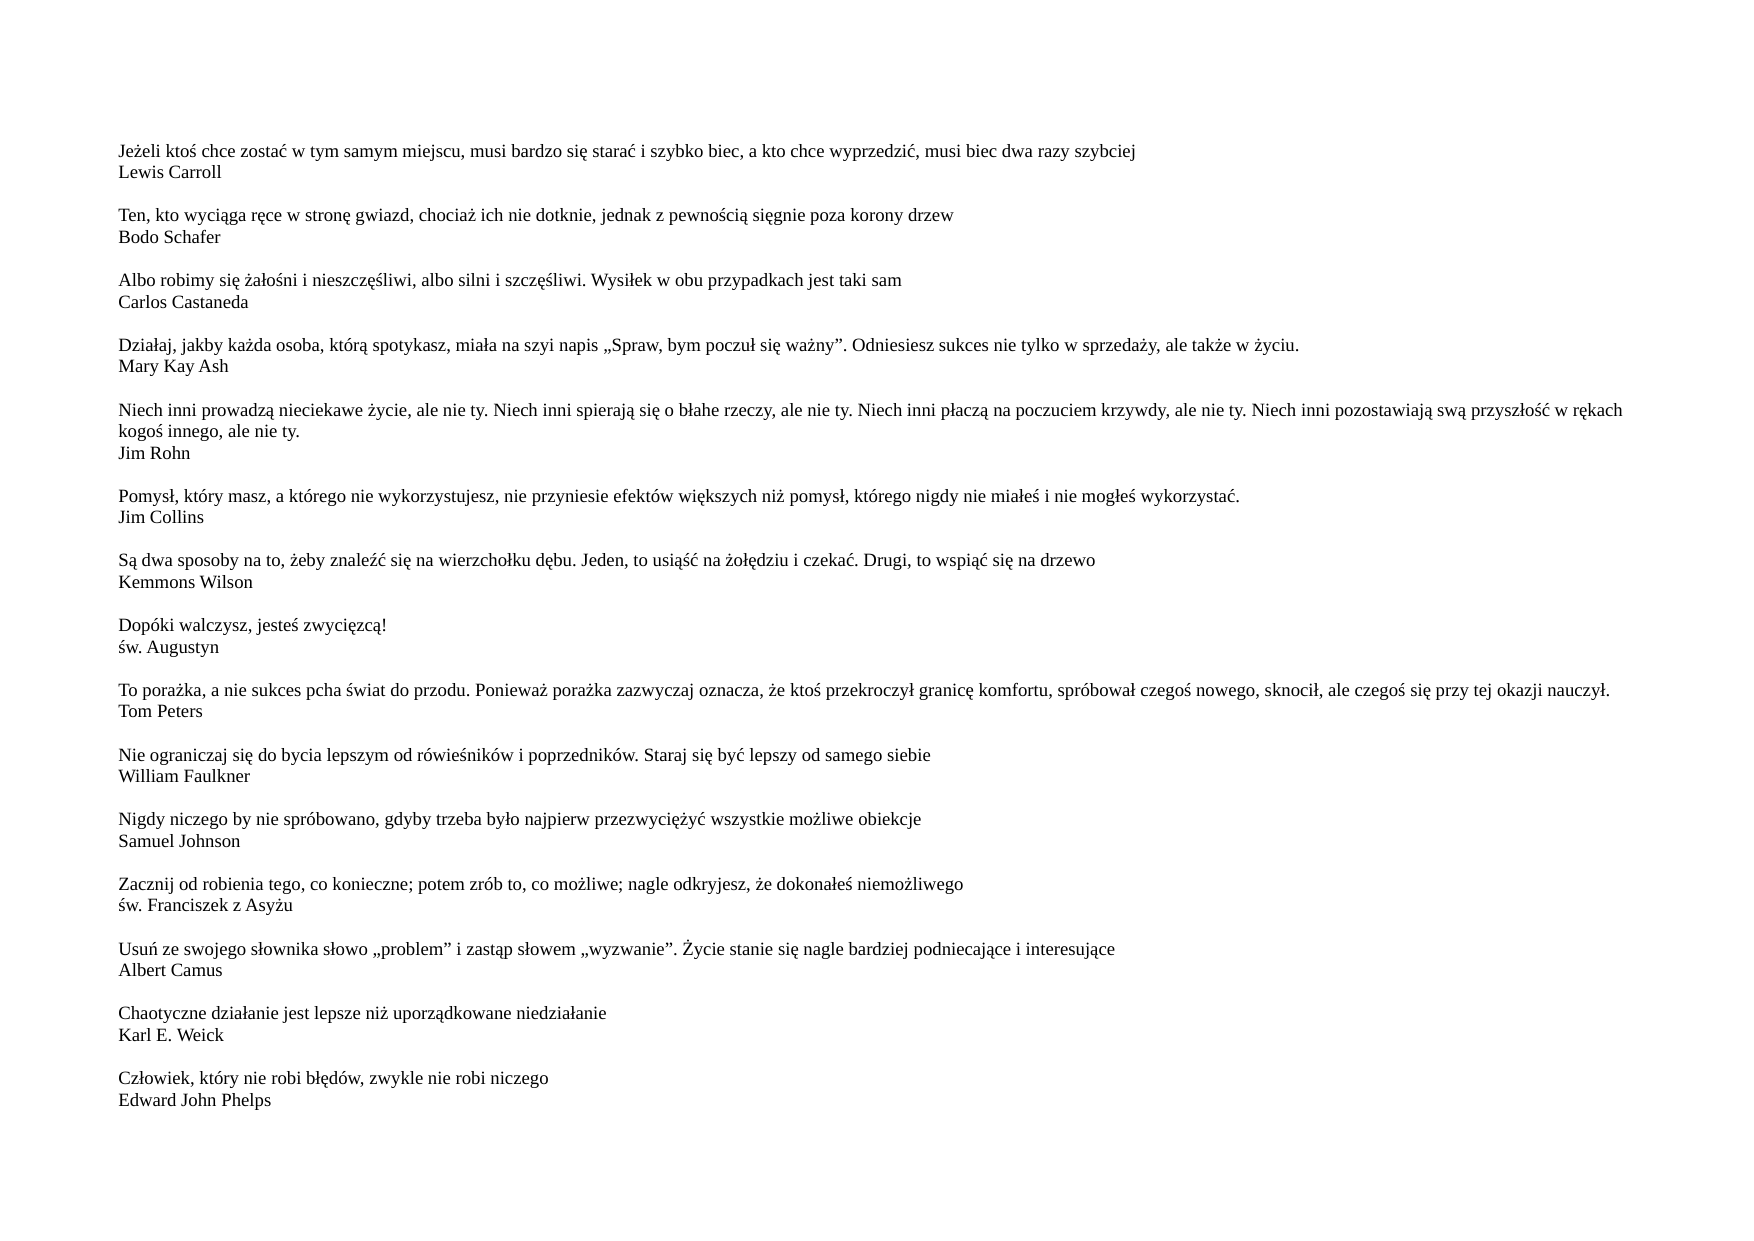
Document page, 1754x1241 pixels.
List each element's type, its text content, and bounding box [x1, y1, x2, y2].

text Lewis Carroll [118, 161, 1636, 183]
text Mary Kay Ash [118, 355, 1636, 377]
text Jeżeli ktoś chce zostać w tym samym miejscu, musi bardzo się starać i szybko biec, a kto chce wyprzedzić, musi biec dwa razy szybciej [118, 140, 1636, 161]
text Edward John Phelps [118, 1088, 1636, 1110]
text Albert Camus [118, 959, 1636, 981]
text Tom Peters [118, 700, 1636, 722]
text Są dwa sposoby na to, żeby znaleźć się na wierzchołku dębu. Jeden, to usiąść na żołędziu i czekać. Drugi, to wspiąć się na drzewo [118, 549, 1636, 571]
text Albo robimy się żałośni i nieszczęśliwi, albo silni i szczęśliwi. Wysiłek w obu przypadkach jest taki sam [118, 269, 1636, 291]
text To porażka, a nie sukces pcha świat do przodu. Ponieważ porażka zazwyczaj oznacza, że ktoś przekroczył granicę komfortu, spróbował czegoś nowego, sknocił, ale czegoś się przy tej okazji nauczył. [118, 679, 1636, 700]
text Pomysł, który masz, a którego nie wykorzystujesz, nie przyniesie efektów większych niż pomysł, którego nigdy nie miałeś i nie mogłeś wykorzystać. [118, 485, 1636, 506]
text Człowiek, który nie robi błędów, zwykle nie robi niczego [118, 1067, 1636, 1088]
text Jim Rohn [118, 442, 1636, 463]
text Usuń ze swojego słownika słowo „problem” i zastąp słowem „wyzwanie”. Życie stanie się nagle bardziej podniecające i interesujące [118, 937, 1636, 959]
text św. Franciszek z Asyżu [118, 894, 1636, 916]
text Zacznij od robienia tego, co konieczne; potem zrób to, co możliwe; nagle odkryjesz, że dokonałeś niemożliwego [118, 873, 1636, 894]
text Działaj, jakby każda osoba, którą spotykasz, miała na szyi napis „Spraw, bym poczuł się ważny”. Odniesiesz sukces nie tylko w sprzedaży, ale także w życiu. [118, 334, 1636, 355]
text Bodo Schafer [118, 226, 1636, 247]
text Dopóki walczysz, jesteś zwycięzcą! [118, 614, 1636, 636]
text Kemmons Wilson [118, 571, 1636, 592]
text Karl E. Weick [118, 1024, 1636, 1045]
text Samuel Johnson [118, 830, 1636, 851]
text Carlos Castaneda [118, 291, 1636, 312]
text Nie ograniczaj się do bycia lepszym od rówieśników i poprzedników. Staraj się być lepszy od samego siebie [118, 743, 1636, 765]
text Ten, kto wyciąga ręce w stronę gwiazd, chociaż ich nie dotknie, jednak z pewnością sięgnie poza korony drzew [118, 204, 1636, 226]
text Chaotyczne działanie jest lepsze niż uporządkowane niedziałanie [118, 1002, 1636, 1024]
text Nigdy niczego by nie spróbowano, gdyby trzeba było najpierw przezwyciężyć wszystkie możliwe obiekcje [118, 808, 1636, 830]
text Niech inni prowadzą nieciekawe życie, ale nie ty. Niech inni spierają się o błahe rzeczy, ale nie ty. Niech inni płaczą na poczuciem krzywdy, ale nie ty. Niech inni pozostawiają swą przyszłość w rękach kogoś innego, ale nie ty. [118, 398, 1636, 442]
text William Faulkner [118, 765, 1636, 787]
text św. Augustyn [118, 636, 1636, 657]
text Jim Collins [118, 506, 1636, 528]
